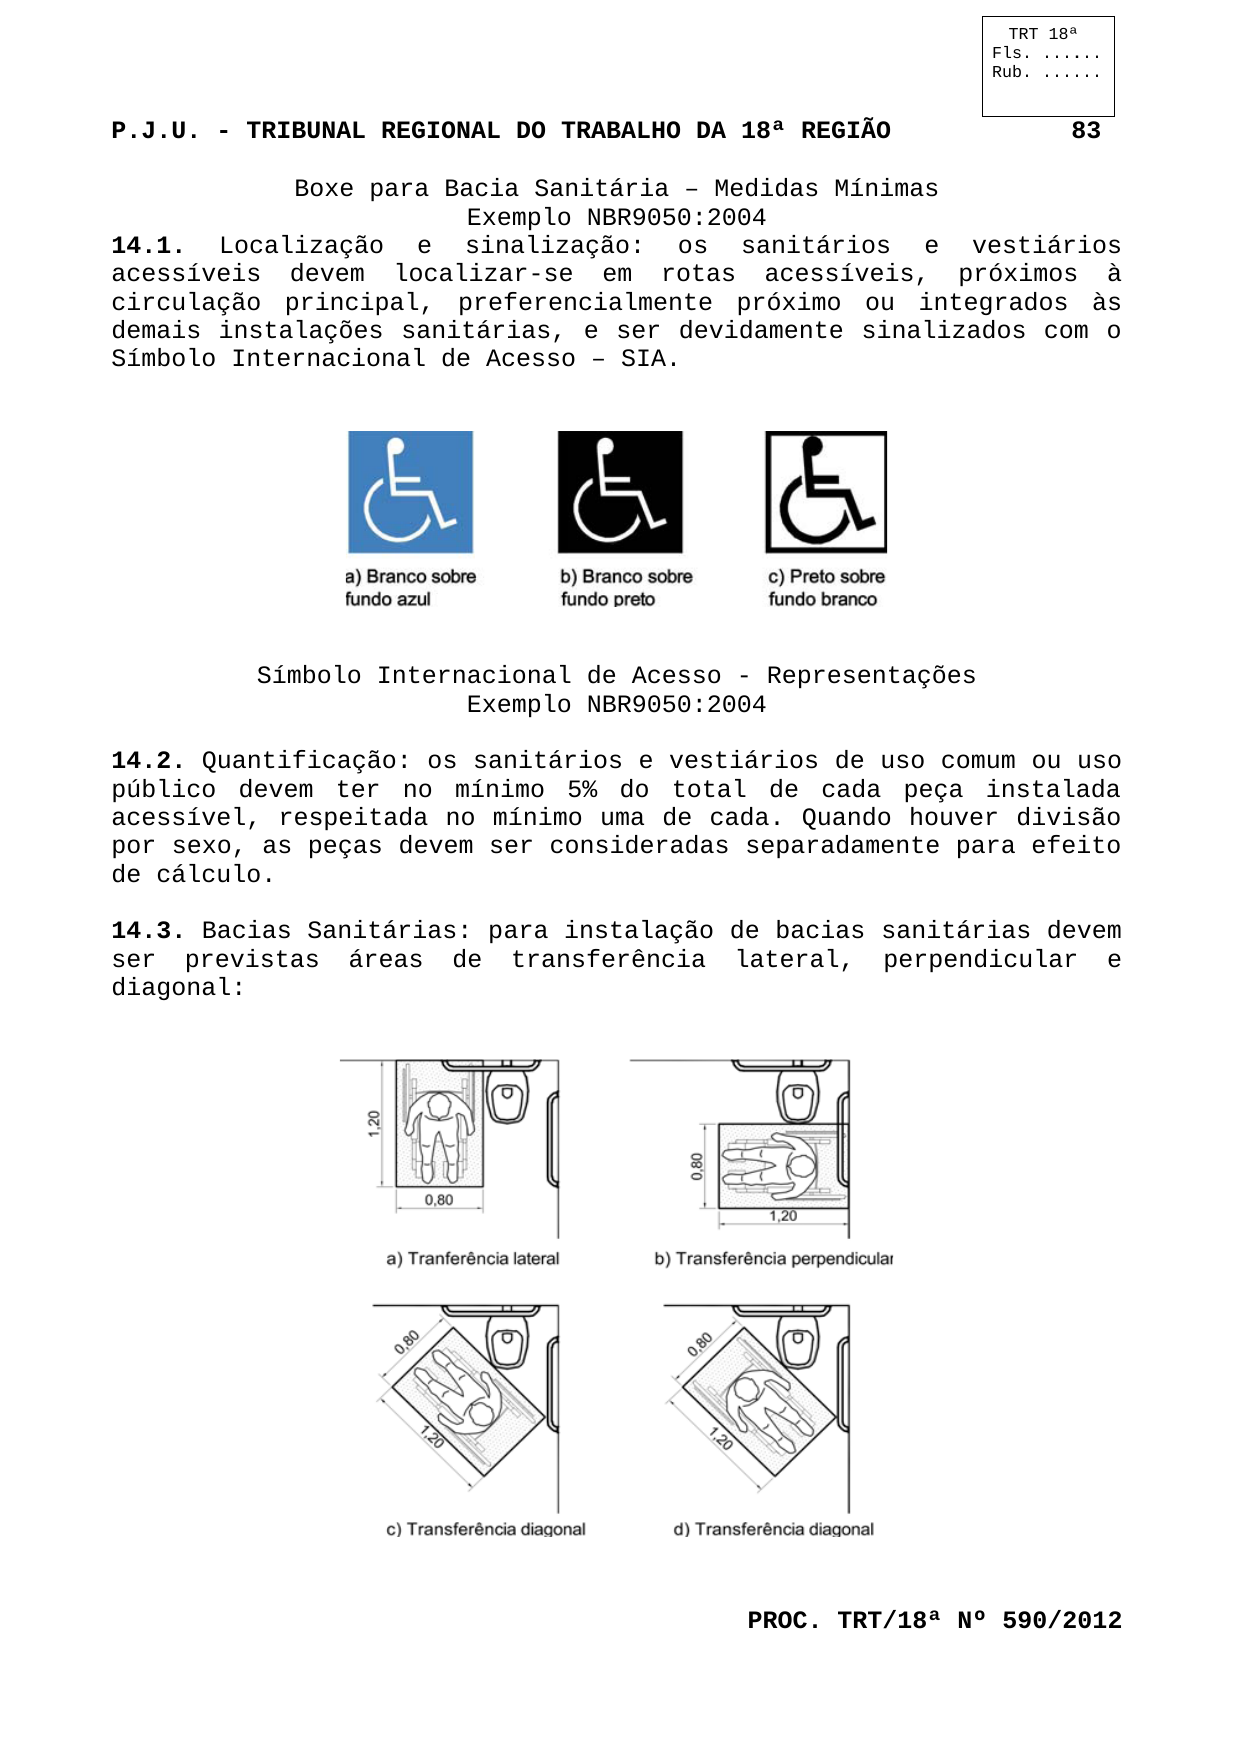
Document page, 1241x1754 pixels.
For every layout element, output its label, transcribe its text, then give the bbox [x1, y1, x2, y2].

text Exemplo NBR9050:2004 [111, 204, 1122, 233]
text Boxe para Bacia Sanitária – Medidas Mínimas [111, 176, 1122, 204]
text 14.2. Quantificação: os sanitários e vestiários de uso comum ou uso público devem ter no mínimo 5% do total de cada peça instalada acessível, respeitada no mínimo uma de cada. Quando houver divisão por sexo, as peças devem ser consideradas separadamente para efeito de cálculo. [111, 748, 1122, 889]
text Exemplo NBR9050:2004 [111, 691, 1122, 719]
text 14.3. Bacias Sanitárias: para instalação de bacias sanitárias devem ser previstas áreas de transferência lateral, perpendicular e diagonal: [111, 918, 1122, 1003]
text 14.1. Localização e sinalização: os sanitários e vestiários acessíveis devem localizar-se em rotas acessíveis, próximos à circulação principal, preferencialmente próximo ou integrados às demais instalações sanitárias, e ser devidamente sinalizados com o Símbolo Internacional de Acesso – SIA. [111, 233, 1122, 374]
text Símbolo Internacional de Acesso - Representações [111, 663, 1122, 691]
